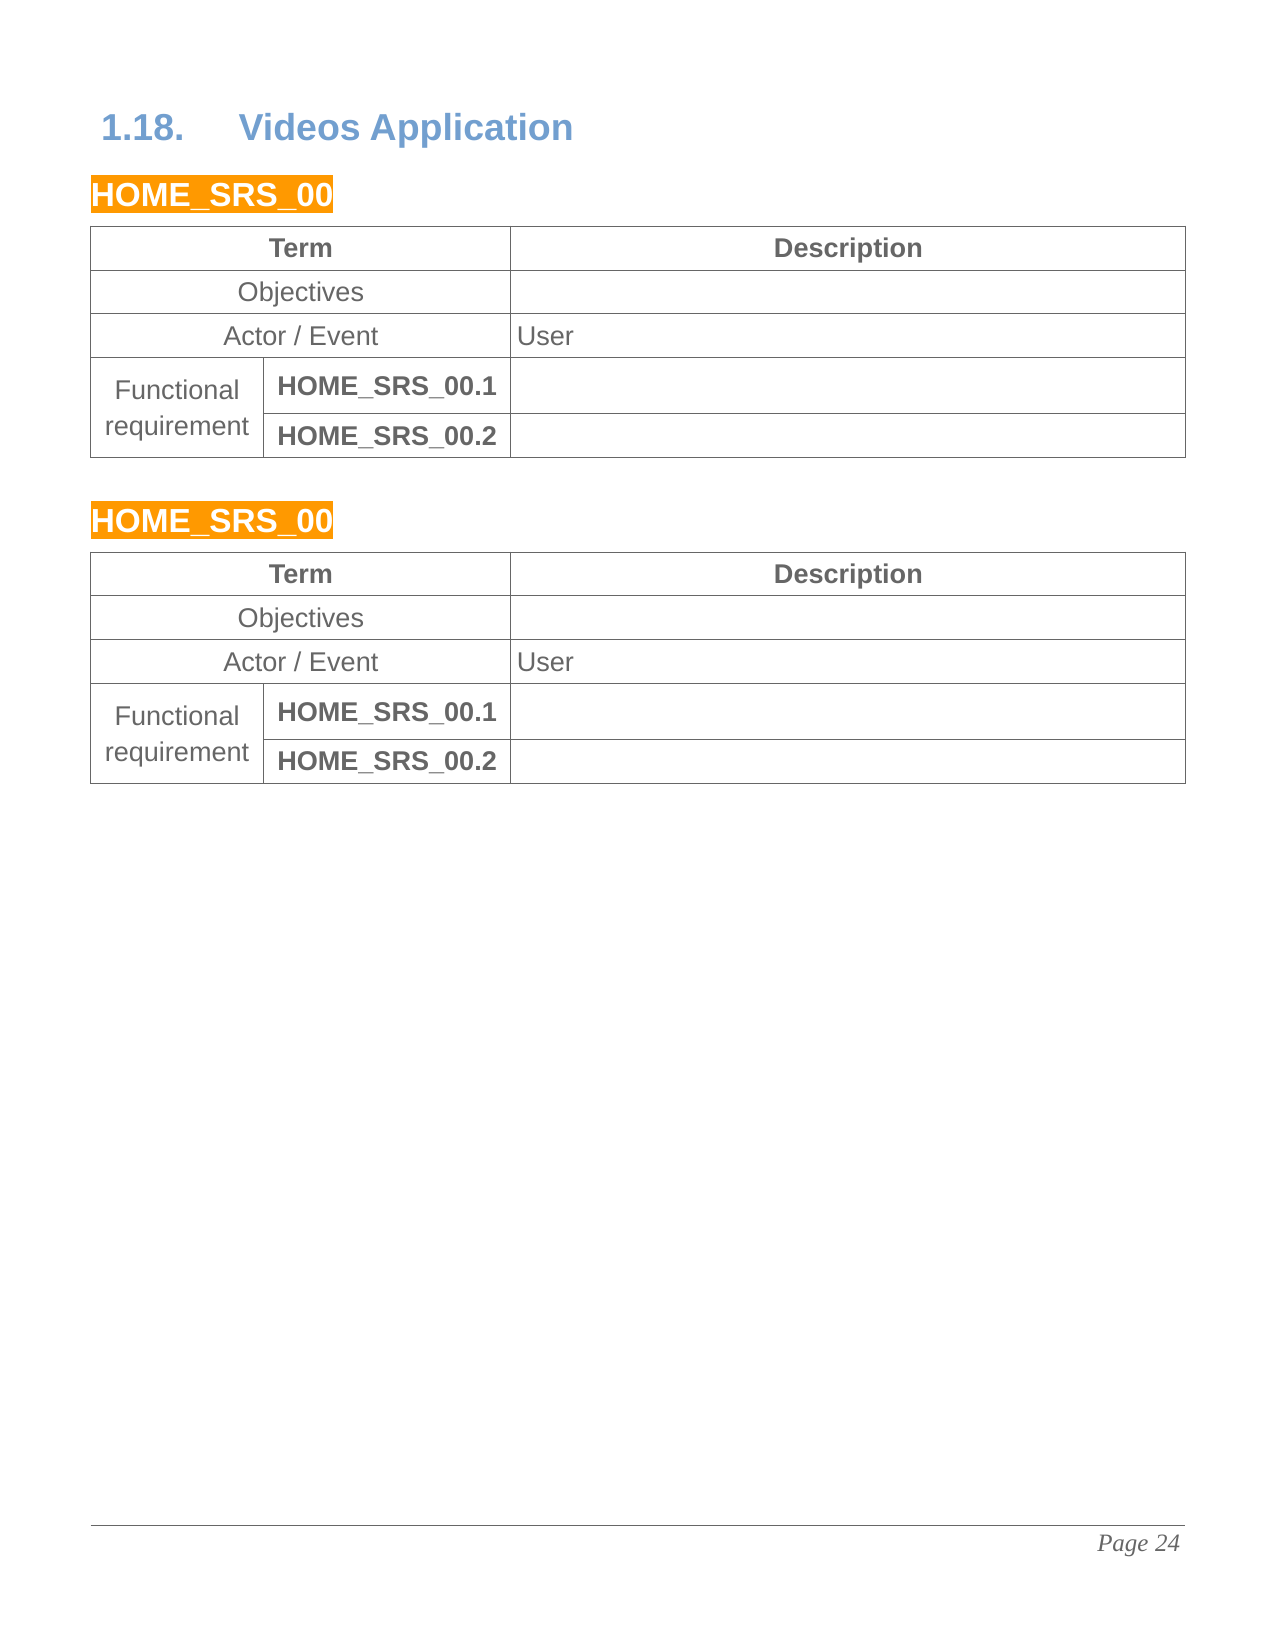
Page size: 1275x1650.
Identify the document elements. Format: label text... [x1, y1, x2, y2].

table_cell [511, 684, 1185, 739]
table_cell HOME_SRS_00.1 [264, 358, 510, 413]
table_cell [511, 596, 1185, 639]
table_cell [511, 740, 1185, 783]
table_cell Actor / Event [91, 640, 510, 683]
table_cell HOME_SRS_00.1 [264, 684, 510, 739]
table_cell [511, 414, 1185, 457]
subtitle HOME_SRS_00 [91, 501, 1185, 539]
table_header Description [511, 227, 1185, 269]
table_cell Functional requirement [91, 684, 263, 783]
table_cell [511, 358, 1185, 413]
table_cell HOME_SRS_00.2 [264, 740, 510, 783]
table_header Term [91, 227, 510, 269]
table_header Description [511, 553, 1185, 595]
table_cell Objectives [91, 271, 510, 313]
table_cell Actor / Event [91, 314, 510, 357]
table_cell User [511, 640, 1185, 683]
subtitle Videos Application [91, 105, 1185, 148]
subtitle HOME_SRS_00 [91, 175, 1185, 213]
table_cell User [511, 314, 1185, 357]
table_cell Functional requirement [91, 358, 263, 457]
table_cell Objectives [91, 596, 510, 639]
table_cell [511, 271, 1185, 313]
table_header Term [91, 553, 510, 595]
table_cell HOME_SRS_00.2 [264, 414, 510, 457]
